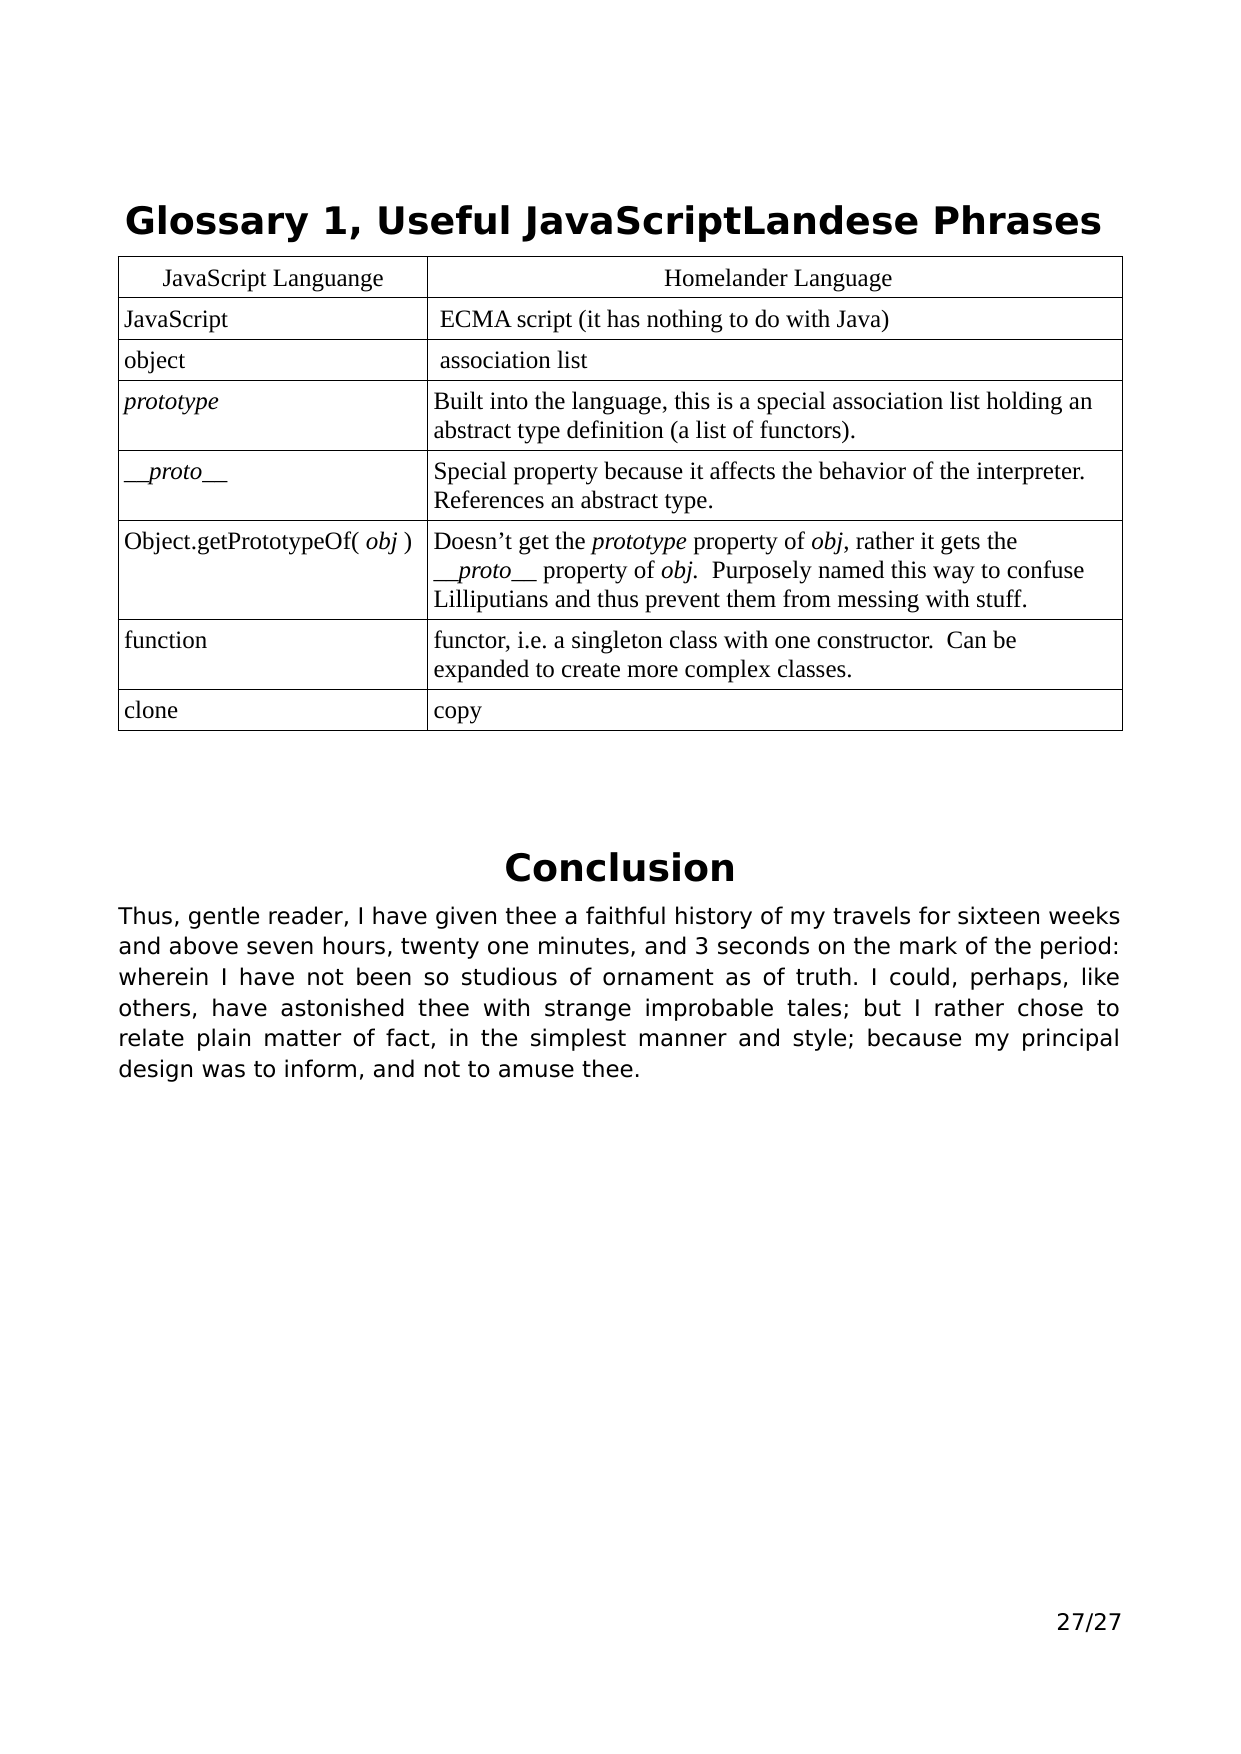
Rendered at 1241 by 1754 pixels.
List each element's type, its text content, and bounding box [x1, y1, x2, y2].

table_cell ECMA script (it has nothing to do with Java) [428, 298, 1122, 338]
table_cell JavaScript [119, 298, 427, 338]
table_cell Built into the language, this is a special association list holding an abstract type definition (a list of functors). [428, 381, 1122, 450]
table_cell copy [428, 690, 1122, 730]
table_header Homelander Language [428, 257, 1122, 297]
table_cell association list [428, 340, 1122, 380]
table_cell __proto__ [119, 451, 427, 520]
subtitle Glossary 1, Useful JavaScriptLandese Phrases [118, 199, 1122, 243]
table_header JavaScript Languange [119, 257, 427, 297]
table_cell Special property because it affects the behavior of the interpreter. References an abstract type. [428, 451, 1122, 520]
table_cell clone [119, 690, 427, 730]
table_cell object [119, 340, 427, 380]
table_cell Doesn’t get the prototype property of obj, rather it gets the __proto__ property of obj. Purposely named this way to confuse Lilliputians and thus prevent them from messing with stuff. [428, 521, 1122, 618]
table_cell function [119, 620, 427, 688]
subtitle Conclusion [118, 846, 1122, 890]
table_cell Object.getPrototypeOf( obj ) [119, 521, 427, 618]
table_cell functor, i.e. a singleton class with one constructor. Can be expanded to create more complex classes. [428, 620, 1122, 688]
text Thus, gentle reader, I have given thee a faithful history of my travels for sixteen weeks and above seven hours, twenty one minutes, and 3 seconds on the mark of the period: wherein I have not been so studious of ornament as of truth. I could, perhaps, like others, have astonished thee with strange improbable tales; but I rather chose to relate plain matter of fact, in the simplest manner and style; because my principal design was to inform, and not to amuse thee. [118, 903, 1122, 1083]
table_cell prototype [119, 381, 427, 450]
